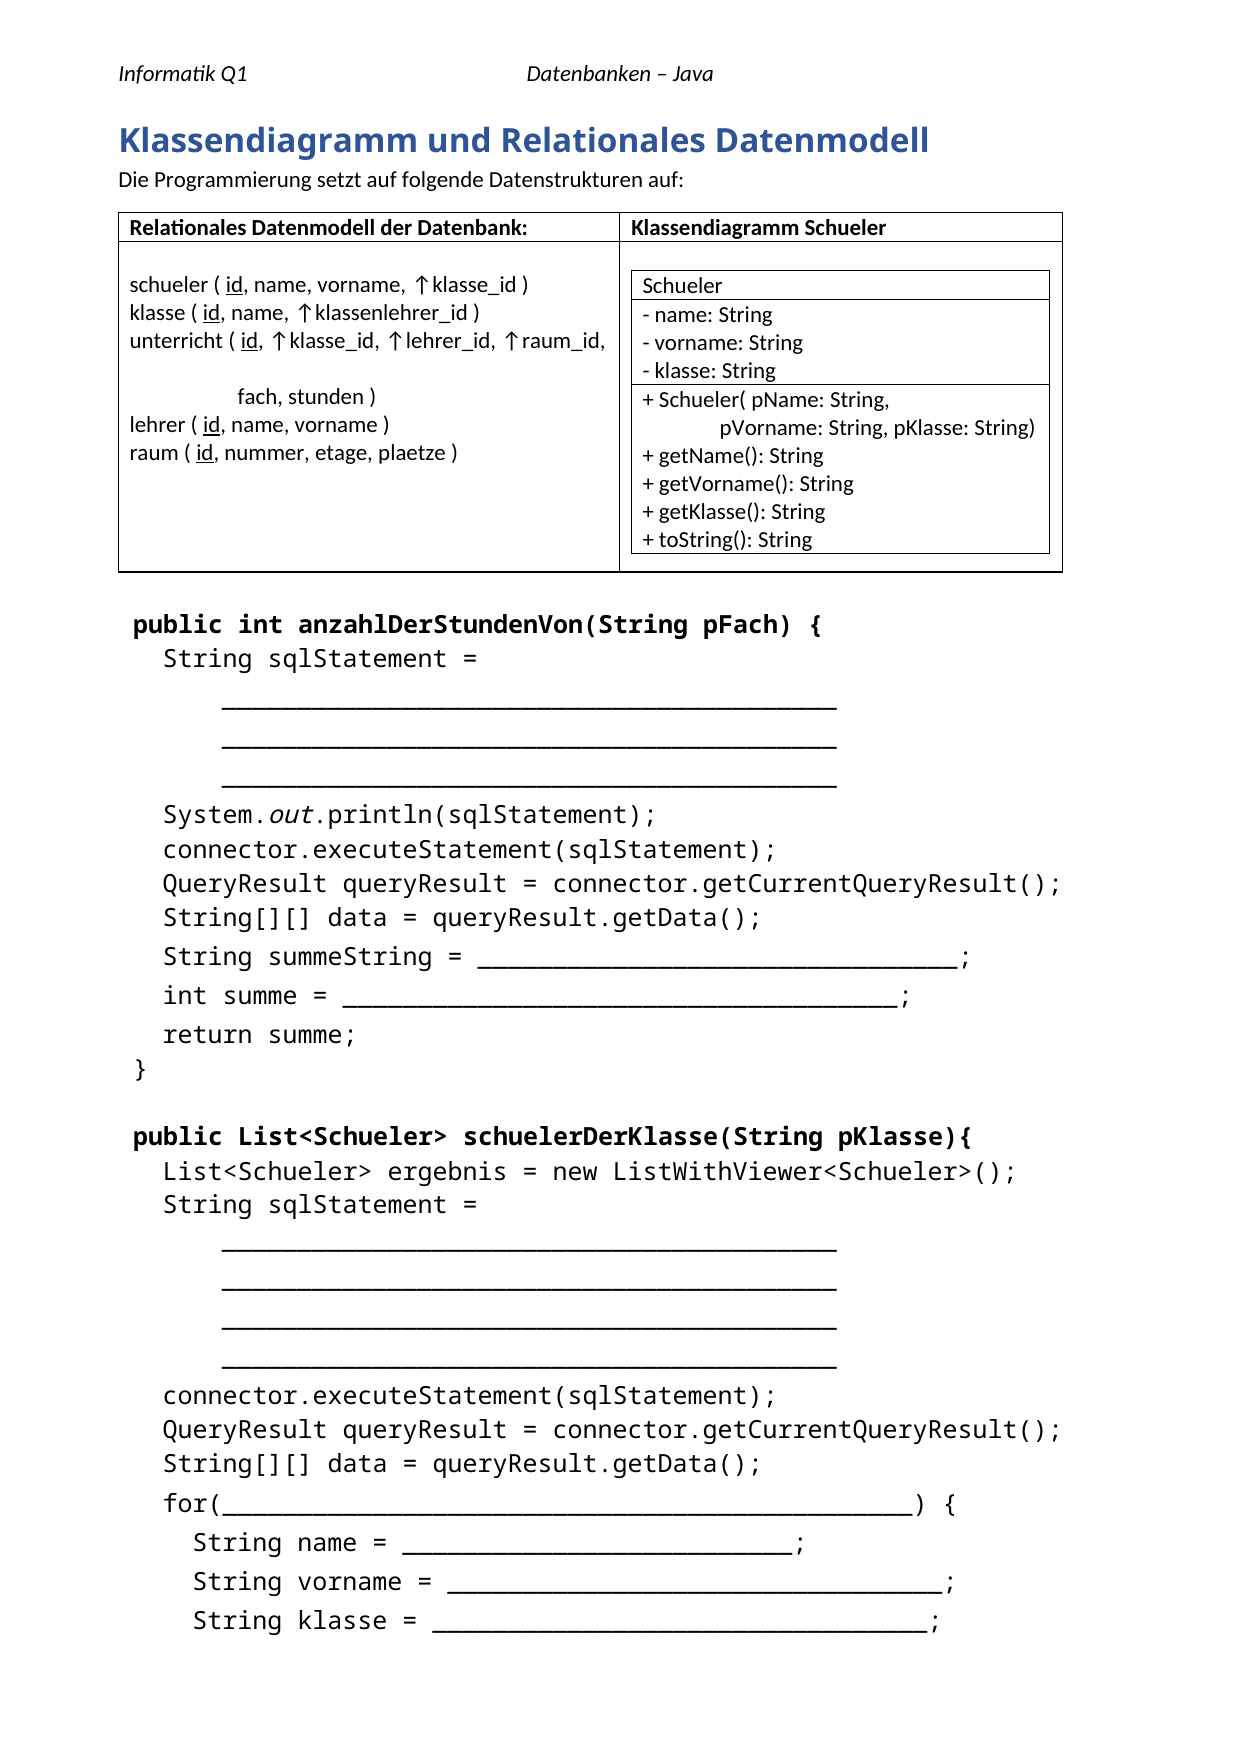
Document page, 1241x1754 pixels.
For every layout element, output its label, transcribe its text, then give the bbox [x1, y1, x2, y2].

text public List<Schueler> schuelerDerKlasse(String pKlasse){ [118, 1119, 1122, 1153]
table_cell - name: String - vorname: String - klasse: String [632, 300, 1049, 384]
table_cell schueler ( id, name, vorname, ↑klasse_id ) klasse ( id, name, ↑klassenlehrer_id ) unterricht ( id, ↑klasse_id, ↑lehrer_id, ↑raum_id, fach, stunden ) lehrer ( id, name, vorname ) raum ( id, nummer, etage, plaetze ) [119, 242, 619, 571]
text String[][] data = queryResult.getData(); for(______________________________________________) { String name = __________________________; [118, 1446, 1122, 1558]
text _________________________________________ [118, 758, 1122, 792]
text Die Programmierung setzt auf folgende Datenstrukturen auf: [118, 165, 1122, 193]
table_cell [620, 242, 1062, 571]
subtitle Klassendiagramm und Relationales Datenmodell [118, 117, 1122, 162]
table_header Schueler [632, 271, 1049, 299]
text String klasse = _________________________________; [118, 1603, 1122, 1637]
table_header Relationales Datenmodell der Datenbank: [119, 213, 619, 241]
text System.out.println(sqlStatement); [118, 797, 1122, 831]
text connector.executeStatement(sqlStatement); [118, 831, 1122, 865]
text String sqlStatement = _________________________________________ _________________________________________ [118, 641, 1122, 753]
text QueryResult queryResult = connector.getCurrentQueryResult(); [118, 865, 1122, 899]
text String vorname = _________________________________; [118, 1563, 1122, 1598]
text connector.executeStatement(sqlStatement); [118, 1378, 1122, 1412]
text } [118, 1051, 1122, 1085]
text _________________________________________ _________________________________________ _________________________________________ _________________________________________ [118, 1221, 1122, 1373]
table_cell + Schueler( pName: String, pVorname: String, pKlasse: String) + getName(): String + getVorname(): String + getKlasse(): String + toString(): String [632, 385, 1049, 553]
text List<Schueler> ergebnis = new ListWithViewer<Schueler>(); [118, 1153, 1122, 1187]
text QueryResult queryResult = connector.getCurrentQueryResult(); [118, 1412, 1122, 1446]
text String sqlStatement = [118, 1187, 1122, 1221]
table_header Klassendiagramm Schueler [620, 213, 1062, 241]
text String[][] data = queryResult.getData(); String summeString = ________________________________; int summe = _____________________________________; [118, 899, 1122, 1012]
text public int anzahlDerStundenVon(String pFach) { [118, 572, 1122, 641]
text return summe; [118, 1017, 1122, 1051]
